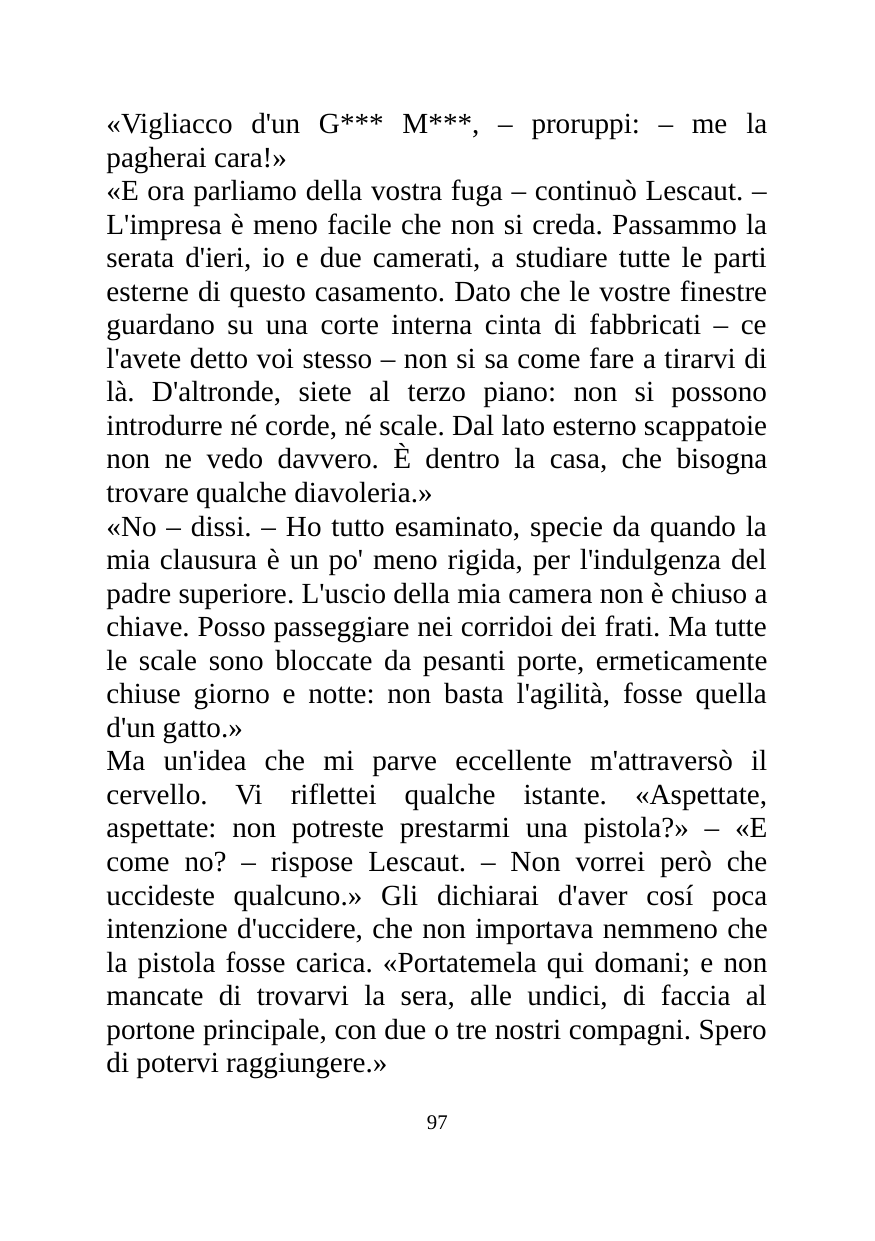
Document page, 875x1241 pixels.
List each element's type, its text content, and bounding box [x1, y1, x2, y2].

text Ma un'idea che mi parve eccellente m'attraversò il cervello. Vi riflettei qualche istante. «Aspettate, aspettate: non potreste prestarmi una pistola?» ‒ «E come no? ‒ rispose Lescaut. ‒ Non vorrei però che uccideste qualcuno.» Gli dichiarai d'aver cosí poca intenzione d'uccidere, che non importava nemmeno che la pistola fosse carica. «Portatemela qui domani; e non mancate di trovarvi la sera, alle undici, di faccia al portone principale, con due o tre nostri compagni. Spero di potervi raggiungere.» [106, 743, 768, 1079]
text «E ora parliamo della vostra fuga ‒ continuò Lescaut. ‒ L'impresa è meno facile che non si creda. Passammo la serata d'ieri, io e due camerati, a studiare tutte le parti esterne di questo casamento. Dato che le vostre finestre guardano su una corte interna cinta di fabbricati ‒ ce l'avete detto voi stesso ‒ non si sa come fare a tirarvi di là. D'altronde, siete al terzo piano: non si possono introdurre né corde, né scale. Dal lato esterno scappatoie non ne vedo davvero. È dentro la casa, che bisogna trovare qualche diavoleria.» [106, 173, 768, 509]
text «No ‒ dissi. ‒ Ho tutto esaminato, specie da quando la mia clausura è un po' meno rigida, per l'indulgenza del padre superiore. L'uscio della mia camera non è chiuso a chiave. Posso passeggiare nei corridoi dei frati. Ma tutte le scale sono bloccate da pesanti porte, ermeticamente chiuse giorno e notte: non basta l'agilità, fosse quella d'un gatto.» [106, 509, 768, 743]
text «Vigliacco d'un G*** M***, ‒ proruppi: ‒ me la pagherai cara!» [106, 106, 768, 173]
